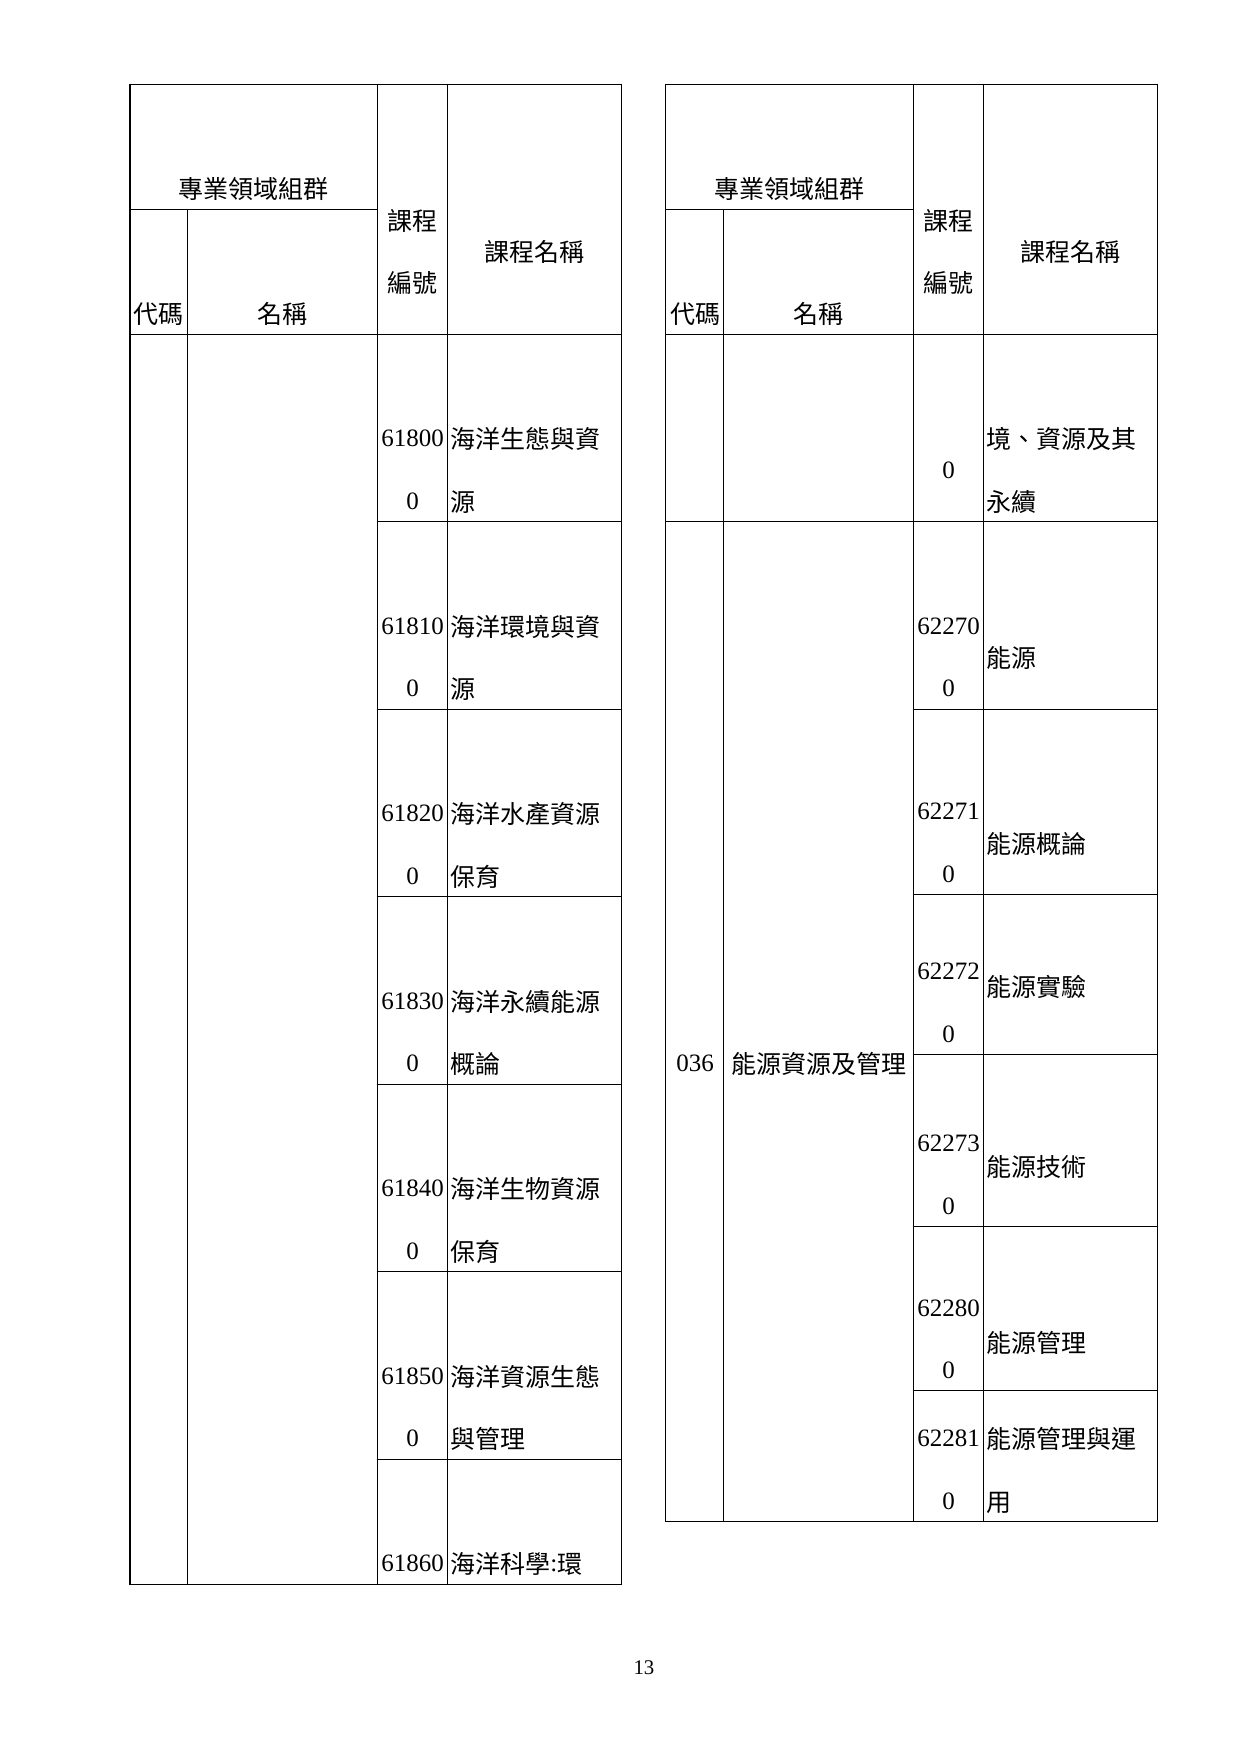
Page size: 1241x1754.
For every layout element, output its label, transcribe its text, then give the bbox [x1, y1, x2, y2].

table_header 課程名稱 [984, 85, 1157, 334]
table_header 專業領域組群 [131, 85, 377, 209]
table_cell 622700 [914, 522, 983, 709]
table_cell 622800 [914, 1227, 983, 1390]
table_cell 618100 [378, 522, 447, 709]
table_cell [724, 335, 913, 521]
table_cell 能源管理 [984, 1227, 1157, 1390]
table_cell 036 [666, 522, 723, 1521]
table_cell 能源技術 [984, 1055, 1157, 1226]
table_cell 618000 [378, 335, 447, 521]
table_cell 618300 [378, 897, 447, 1084]
table_cell 622730 [914, 1055, 983, 1226]
table_cell 海洋環境與資源 [448, 522, 621, 709]
table_cell 名稱 [724, 210, 913, 334]
table_header 課程名稱 [448, 85, 621, 334]
table_cell 代碼 [666, 210, 723, 334]
table_cell 能源概論 [984, 710, 1157, 894]
table_cell 名稱 [188, 210, 377, 334]
table_cell 能源 [984, 522, 1157, 709]
table_header 專業領域組群 [666, 85, 913, 209]
table_cell 代碼 [131, 210, 187, 334]
table_header 課程編號 [914, 85, 983, 334]
table_header 課程編號 [378, 85, 447, 334]
table_cell 618400 [378, 1085, 447, 1271]
table_cell [188, 335, 377, 1584]
table_cell 622720 [914, 895, 983, 1054]
table_cell 境、資源及其永續 [984, 335, 1157, 521]
table_cell 海洋水產資源保育 [448, 710, 621, 896]
table_cell 海洋永續能源概論 [448, 897, 621, 1084]
table_cell 能源資源及管理 [724, 522, 913, 1521]
table_cell 622710 [914, 710, 983, 894]
table_cell 能源實驗 [984, 895, 1157, 1054]
table_cell 618200 [378, 710, 447, 896]
table_cell [666, 335, 723, 521]
table_cell 能源管理與運用 [984, 1391, 1157, 1521]
table_cell [131, 335, 187, 1584]
table_cell 61860 [378, 1460, 447, 1584]
table_cell 海洋資源生態與管理 [448, 1272, 621, 1459]
table_cell 0 [914, 335, 983, 521]
table_cell 海洋生物資源保育 [448, 1085, 621, 1271]
table_cell 海洋科學:環 [448, 1460, 621, 1584]
table_cell 海洋生態與資源 [448, 335, 621, 521]
table_cell 618500 [378, 1272, 447, 1459]
table_cell 622810 [914, 1391, 983, 1521]
